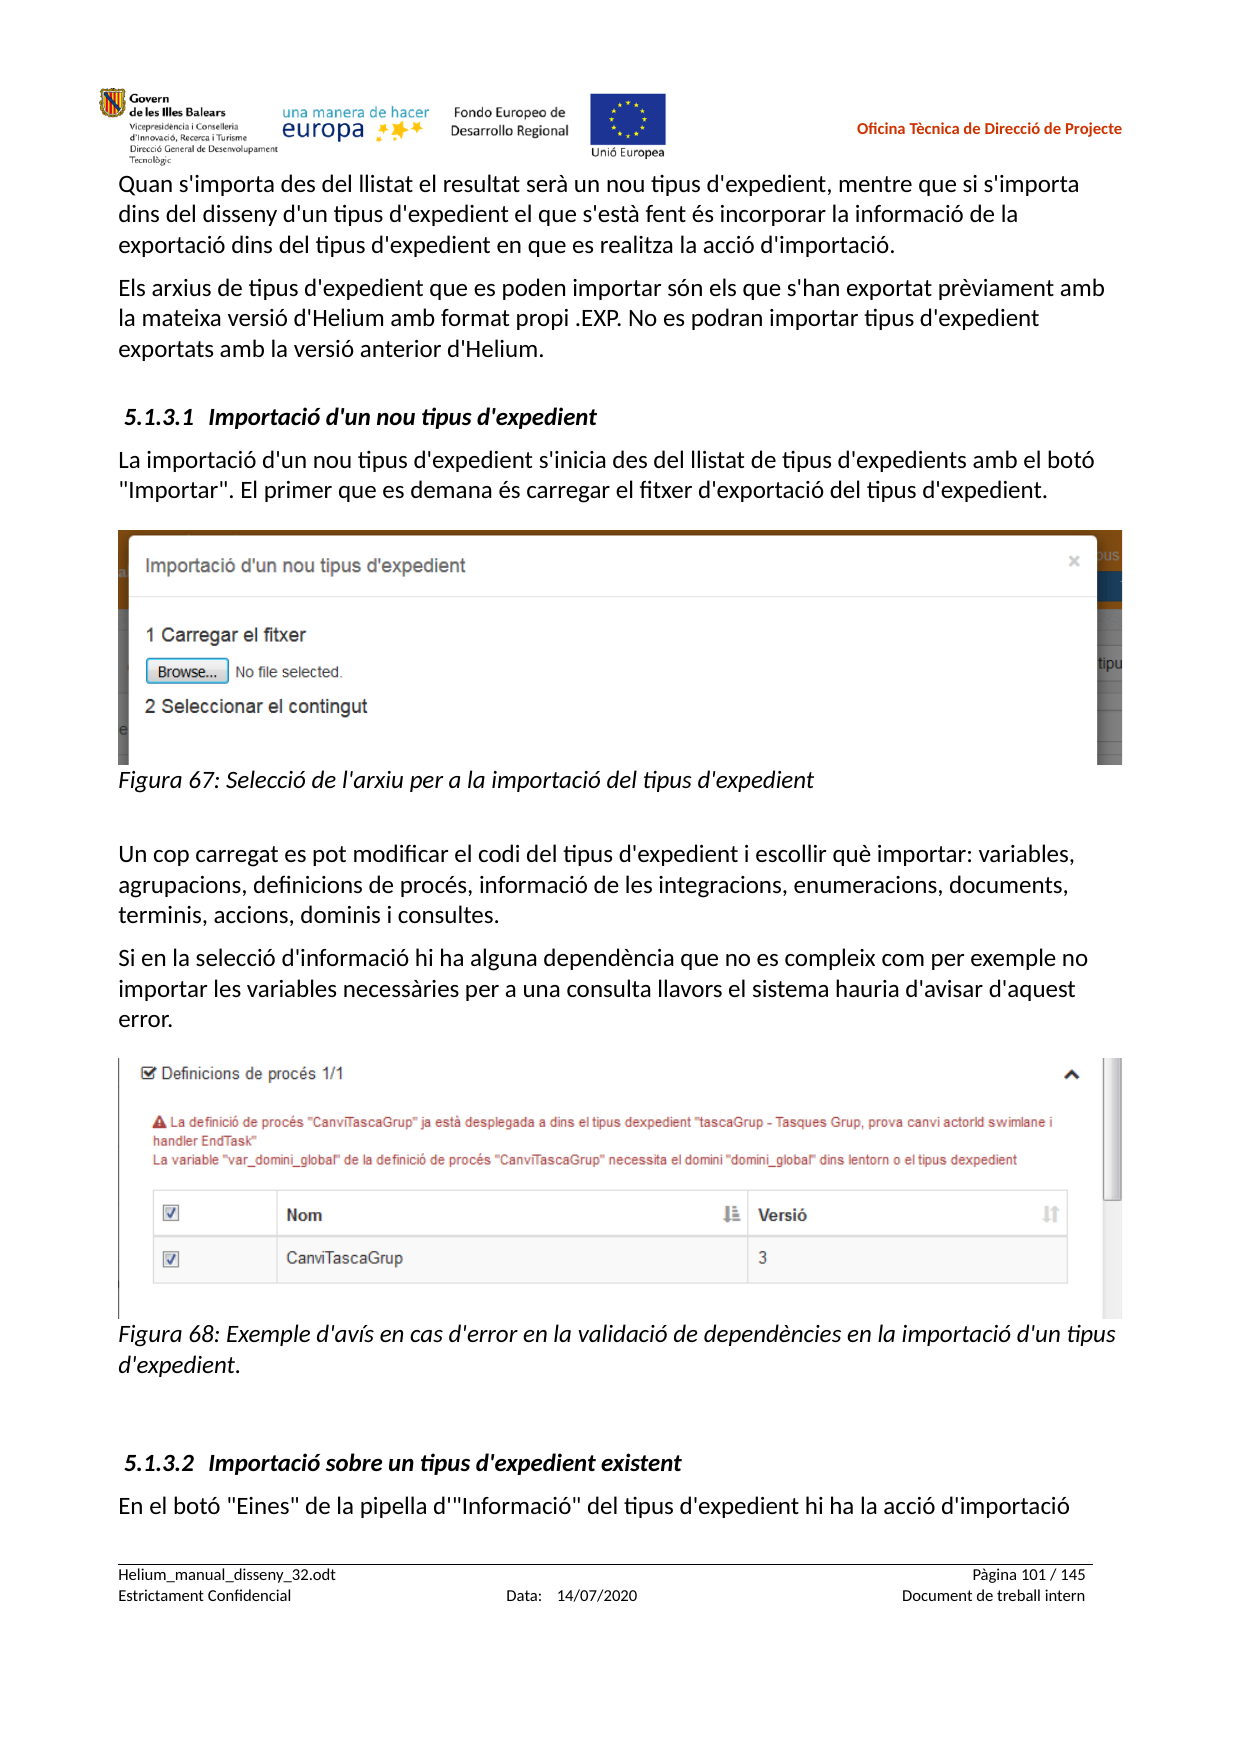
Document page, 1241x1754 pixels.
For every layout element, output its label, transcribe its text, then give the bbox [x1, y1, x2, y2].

text Figura 68: Exemple d'avís en cas d'error en la validació de dependències en la importació d'un tipus d'expedient. [118, 1319, 1122, 1379]
text En el botó "Eines" de la pipella d'"Informació" del tipus d'expedient hi ha la acció d'importació [118, 1490, 1122, 1521]
subtitle Importació sobre un tipus d'expedient existent [118, 1447, 1122, 1478]
text Quan s'importa des del llistat el resultat serà un nou tipus d'expedient, mentre que si s'importa dins del disseny d'un tipus d'expedient el que s'està fent és incorporar la informació de la exportació dins del tipus d'expedient en que es realitza la acció d'importació. [118, 168, 1122, 259]
text Si en la selecció d'informació hi ha alguna dependència que no es compleix com per exemple no importar les variables necessàries per a una consulta llavors el sistema hauria d'avisar d'aquest error. [118, 942, 1122, 1034]
picture [99, 87, 668, 166]
text Un cop carregat es pot modificar el codi del tipus d'expedient i escollir què importar: variables, agrupacions, definicions de procés, informació de les integracions, enumeracions, documents, terminis, accions, dominis i consultes. [118, 838, 1122, 930]
text La importació d'un nou tipus d'expedient s'inicia des del llistat de tipus d'expedients amb el botó "Importar". El primer que es demana és carregar el fitxer d'exportació del tipus d'expedient. [118, 444, 1122, 505]
picture [118, 530, 1123, 765]
text Els arxius de tipus d'expedient que es poden importar són els que s'han exportat prèviament amb la mateixa versió d'Helium amb format propi .EXP. No es podran importar tipus d'expedient exportats amb la versió anterior d'Helium. [118, 272, 1122, 363]
picture [118, 1058, 1123, 1319]
text Figura 67: Selecció de l'arxiu per a la importació del tipus d'expedient [118, 765, 1122, 795]
subtitle Importació d'un nou tipus d'expedient [118, 401, 1122, 431]
